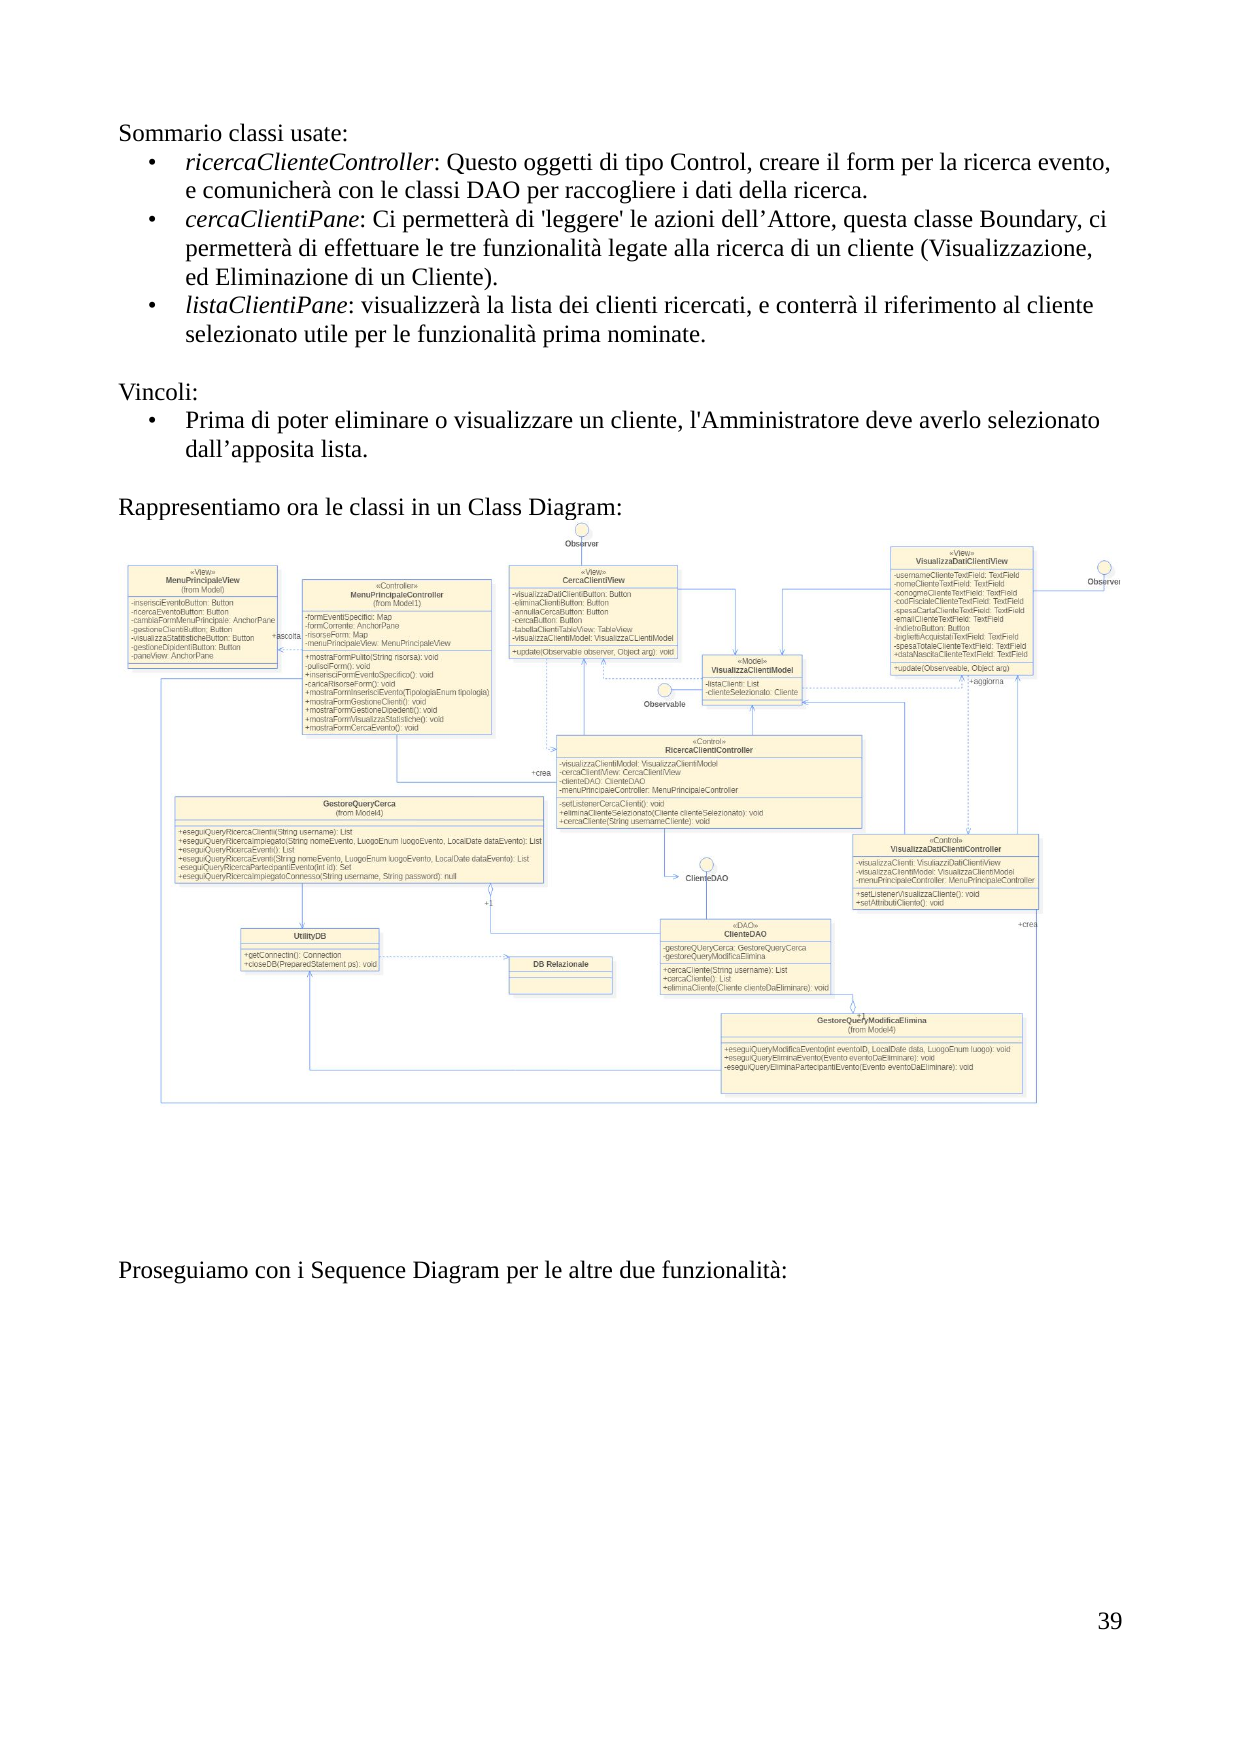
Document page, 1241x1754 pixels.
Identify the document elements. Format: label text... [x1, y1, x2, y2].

list ricercaClienteController: Questo oggetti di tipo Control, creare il form per la ricerca evento, e comunicherà con le classi DAO per raccogliere i dati della ricerca. [148, 147, 1122, 204]
text Sommario classi usate: [118, 118, 1122, 147]
text Proseguiamo con i Sequence Diagram per le altre due funzionalità: [118, 1255, 1122, 1284]
list cercaClientiPane: Ci permetterà di 'leggere' le azioni dell’Attore, questa classe Boundary, ci permetterà di effettuare le tre funzionalità legate alla ricerca di un cliente (Visualizzazione, ed Eliminazione di un Cliente). [148, 204, 1122, 291]
list Prima di poter eliminare o visualizzare un cliente, l'Amministratore deve averlo selezionato dall’apposita lista. [148, 406, 1122, 463]
text Rappresentiamo ora le classi in un Class Diagram: [118, 492, 1122, 520]
list listaClientiPane: visualizzerà la lista dei clienti ricercati, e conterrà il riferimento al cliente selezionato utile per le funzionalità prima nominate. [148, 291, 1122, 348]
text Vincoli: [118, 377, 1122, 406]
picture [118, 520, 1121, 1112]
